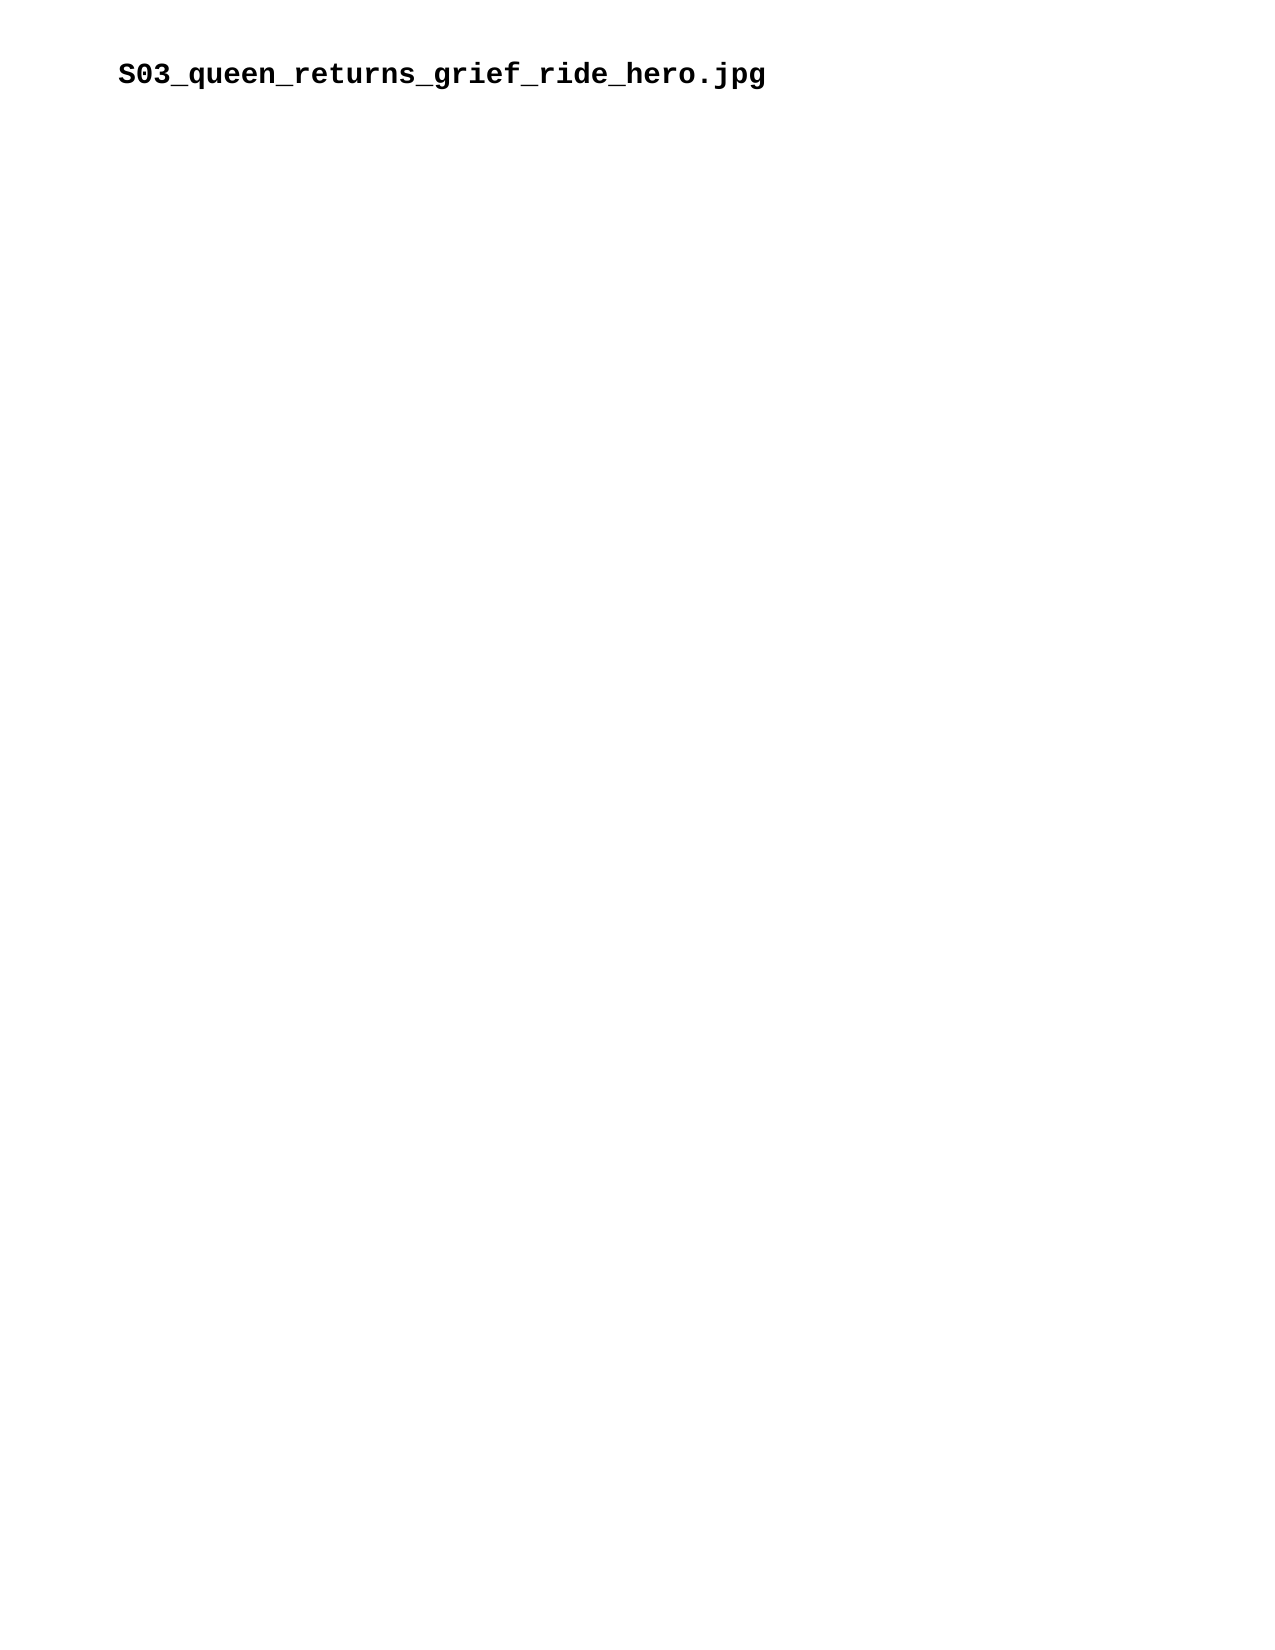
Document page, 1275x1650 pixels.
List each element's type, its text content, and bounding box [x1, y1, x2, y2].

subtitle S03_queen_returns_grief_ride_hero.jpg [118, 59, 1216, 92]
